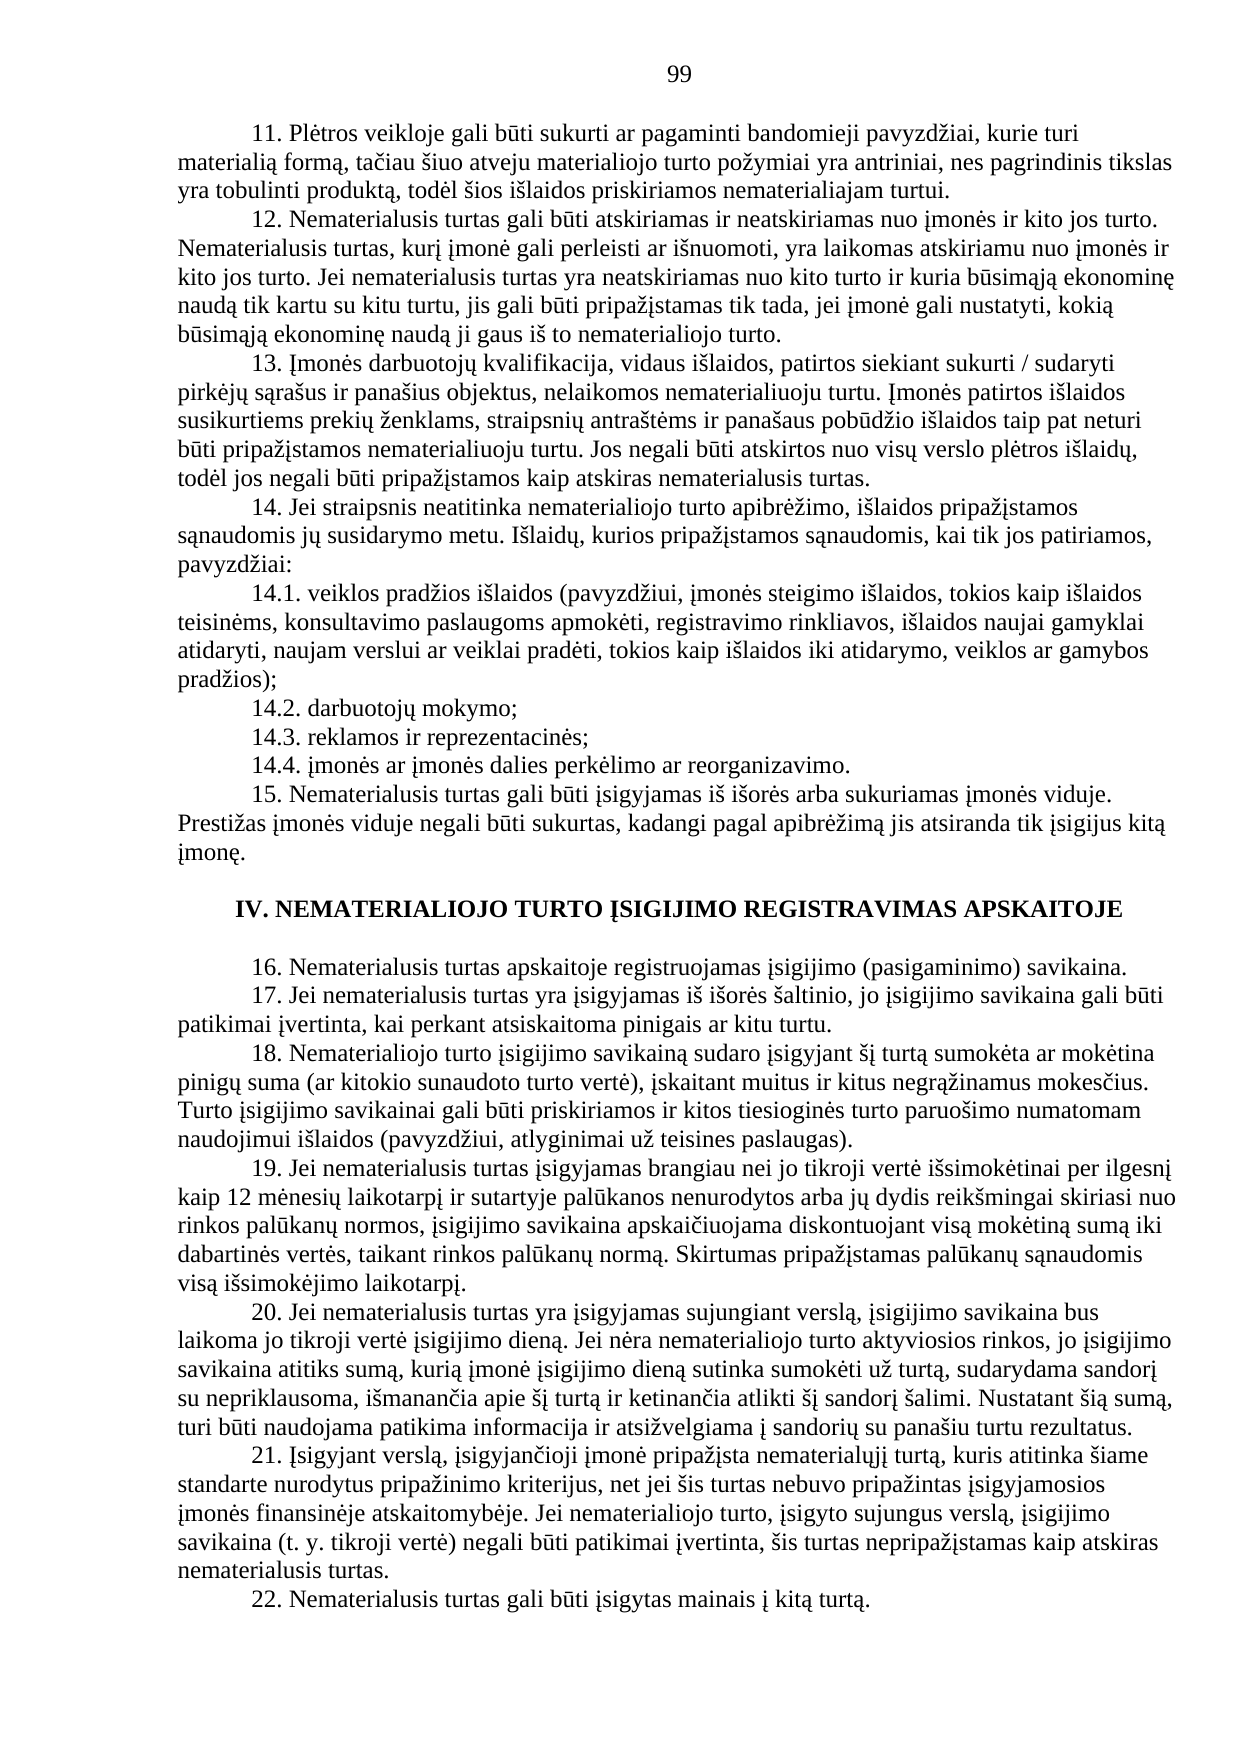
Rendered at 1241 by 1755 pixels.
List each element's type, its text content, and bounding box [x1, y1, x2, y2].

text 17. Jei nematerialusis turtas yra įsigyjamas iš išorės šaltinio, jo įsigijimo savikaina gali būti patikimai įvertinta, kai perkant atsiskaitoma pinigais ar kitu turtu. [177, 981, 1181, 1038]
text 12. Nematerialusis turtas gali būti atskiriamas ir neatskiriamas nuo įmonės ir kito jos turto. Nematerialusis turtas, kurį įmonė gali perleisti ar išnuomoti, yra laikomas atskiriamu nuo įmonės ir kito jos turto. Jei nematerialusis turtas yra neatskiriamas nuo kito turto ir kuria būsimąją ekonominę naudą tik kartu su kitu turtu, jis gali būti pripažįstamas tik tada, jei įmonė gali nustatyti, kokią būsimąją ekonominę naudą ji gaus iš to nematerialiojo turto. [177, 204, 1181, 348]
text 14. Jei straipsnis neatitinka nematerialiojo turto apibrėžimo, išlaidos pripažįstamos sąnaudomis jų susidarymo metu. Išlaidų, kurios pripažįstamos sąnaudomis, kai tik jos patiriamos, pavyzdžiai: [177, 492, 1181, 578]
text 14.2. darbuotojų mokymo; [177, 693, 1181, 722]
text 15. Nematerialusis turtas gali būti įsigyjamas iš išorės arba sukuriamas įmonės viduje. Prestižas įmonės viduje negali būti sukurtas, kadangi pagal apibrėžimą jis atsiranda tik įsigijus kitą įmonę. [177, 779, 1181, 866]
text 14.3. reklamos ir reprezentacinės; [177, 722, 1181, 751]
text 11. Plėtros veikloje gali būti sukurti ar pagaminti bandomieji pavyzdžiai, kurie turi materialią formą, tačiau šiuo atveju materialiojo turto požymiai yra antriniai, nes pagrindinis tikslas yra tobulinti produktą, todėl šios išlaidos priskiriamos nematerialiajam turtui. [177, 118, 1181, 204]
text 22. Nematerialusis turtas gali būti įsigytas mainais į kitą turtą. [177, 1584, 1181, 1613]
text 20. Jei nematerialusis turtas yra įsigyjamas sujungiant verslą, įsigijimo savikaina bus laikoma jo tikroji vertė įsigijimo dieną. Jei nėra nematerialiojo turto aktyviosios rinkos, jo įsigijimo savikaina atitiks sumą, kurią įmonė įsigijimo dieną sutinka sumokėti už turtą, sudarydama sandorį su nepriklausoma, išmanančia apie šį turtą ir ketinančia atlikti šį sandorį šalimi. Nustatant šią sumą, turi būti naudojama patikima informacija ir atsižvelgiama į sandorių su panašiu turtu rezultatus. [177, 1297, 1181, 1441]
text 18. Nematerialiojo turto įsigijimo savikainą sudaro įsigyjant šį turtą sumokėta ar mokėtina pinigų suma (ar kitokio sunaudoto turto vertė), įskaitant muitus ir kitus negrąžinamus mokesčius. Turto įsigijimo savikainai gali būti priskiriamos ir kitos tiesioginės turto paruošimo numatomam naudojimui išlaidos (pavyzdžiui, atlyginimai už teisines paslaugas). [177, 1038, 1181, 1153]
text 19. Jei nematerialusis turtas įsigyjamas brangiau nei jo tikroji vertė išsimokėtinai per ilgesnį kaip 12 mėnesių laikotarpį ir sutartyje palūkanos nenurodytos arba jų dydis reikšmingai skiriasi nuo rinkos palūkanų normos, įsigijimo savikaina apskaičiuojama diskontuojant visą mokėtiną sumą iki dabartinės vertės, taikant rinkos palūkanų normą. Skirtumas pripažįstamas palūkanų sąnaudomis visą išsimokėjimo laikotarpį. [177, 1153, 1181, 1297]
text 14.1. veiklos pradžios išlaidos (pavyzdžiui, įmonės steigimo išlaidos, tokios kaip išlaidos teisinėms, konsultavimo paslaugoms apmokėti, registravimo rinkliavos, išlaidos naujai gamyklai atidaryti, naujam verslui ar veiklai pradėti, tokios kaip išlaidos iki atidarymo, veiklos ar gamybos pradžios); [177, 578, 1181, 693]
text 21. Įsigyjant verslą, įsigyjančioji įmonė pripažįsta nematerialųjį turtą, kuris atitinka šiame standarte nurodytus pripažinimo kriterijus, net jei šis turtas nebuvo pripažintas įsigyjamosios įmonės finansinėje atskaitomybėje. Jei nematerialiojo turto, įsigyto sujungus verslą, įsigijimo savikaina (t. y. tikroji vertė) negali būti patikimai įvertinta, šis turtas nepripažįstamas kaip atskiras nematerialusis turtas. [177, 1441, 1181, 1584]
text 14.4. įmonės ar įmonės dalies perkėlimo ar reorganizavimo. [177, 751, 1181, 779]
text IV. NEMATERIALIOJO TURTO ĮSIGIJIMO REGISTRAVIMAS APSKAITOJE [177, 894, 1181, 923]
text 13. Įmonės darbuotojų kvalifikacija, vidaus išlaidos, patirtos siekiant sukurti / sudaryti pirkėjų sąrašus ir panašius objektus, nelaikomos nematerialiuoju turtu. Įmonės patirtos išlaidos susikurtiems prekių ženklams, straipsnių antraštėms ir panašaus pobūdžio išlaidos taip pat neturi būti pripažįstamos nematerialiuoju turtu. Jos negali būti atskirtos nuo visų verslo plėtros išlaidų, todėl jos negali būti pripažįstamos kaip atskiras nematerialusis turtas. [177, 348, 1181, 492]
text 16. Nematerialusis turtas apskaitoje registruojamas įsigijimo (pasigaminimo) savikaina. [177, 952, 1181, 981]
